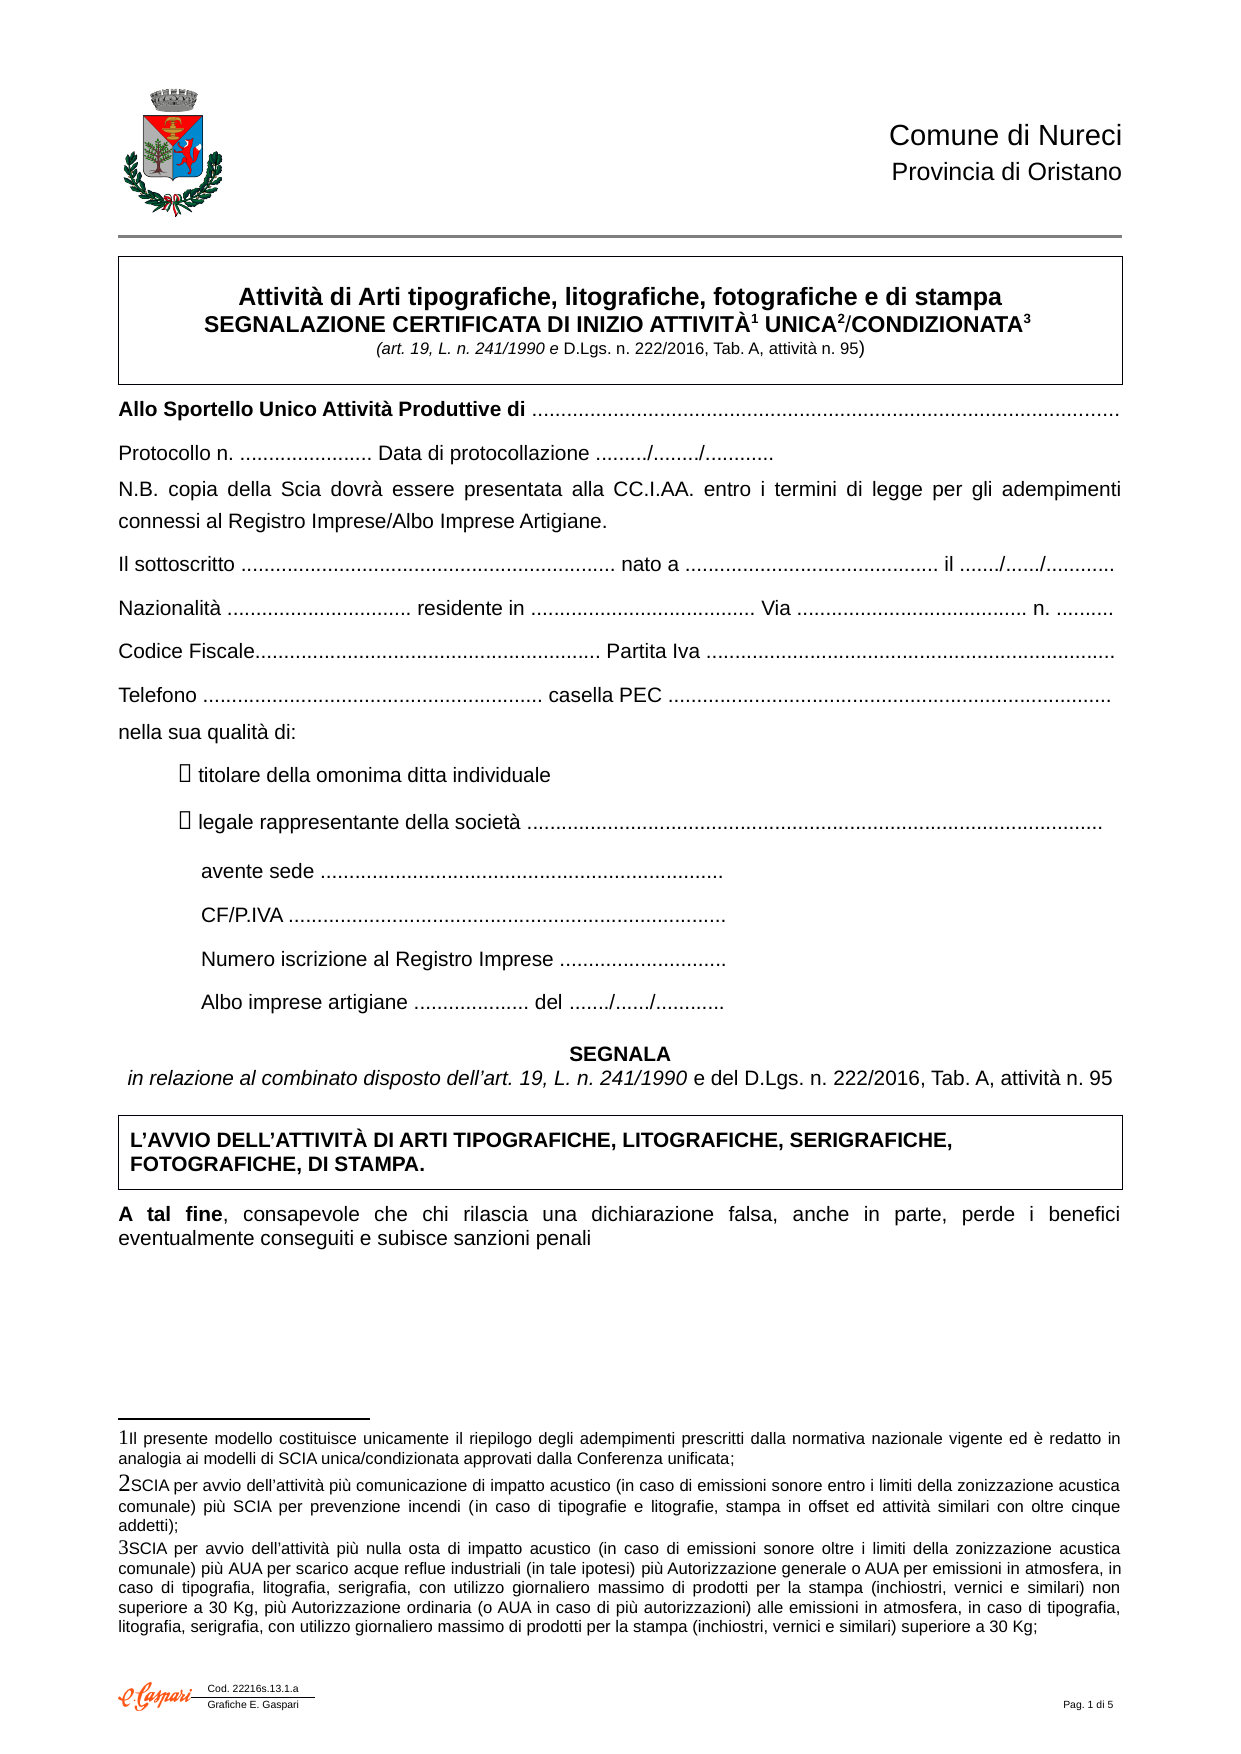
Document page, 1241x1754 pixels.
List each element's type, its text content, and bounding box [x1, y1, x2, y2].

text  titolare della omonima ditta individuale [177, 756, 1122, 790]
text CF/P.IVA ............................................................................ [201, 903, 1122, 927]
table_header L’AVVIO DELL’ATTIVITÀ DI ARTI TIPOGRAFICHE, LITOGRAFICHE, SERIGRAFICHE, FOTOGRAFICHE, DI STAMPA. [119, 1116, 1122, 1188]
table_header Attività di Arti tipografiche, litografiche, fotografiche e di stampa SEGNALAZIONE CERTIFICATA DI INIZIO ATTIVITÀ UNICA/CONDIZIONATA (art. 19, L. n. 241/1990 e D.Lgs. n. 222/2016, Tab. A, attività n. 95) [119, 257, 1122, 384]
picture [122, 87, 224, 118]
text nella sua qualità di: [118, 719, 1122, 743]
text avente sede ...................................................................... [201, 859, 1122, 883]
text  legale rappresentante della società .................................................................................................... [177, 802, 1122, 837]
picture [204, 152, 224, 157]
text Allo Sportello Unico Attività Produttive di [118, 397, 1122, 421]
text Il sottoscritto ................................................................. nato a ............................................ il ......./....../............ [118, 552, 1122, 576]
picture [118, 1682, 192, 1711]
text Telefono ........................................................... casella PEC ............................................................................. [118, 683, 1122, 707]
text SEGNALA [118, 1042, 1122, 1066]
text Nazionalità ................................ residente in ....................................... Via ........................................ n. .......... [118, 596, 1122, 620]
text Comune di Nureci [118, 118, 1122, 152]
text A tal fine, consapevole che chi rilascia una dichiarazione falsa, anche in parte, perde i benefici eventualmente conseguiti e subisce sanzioni penali [118, 1202, 1122, 1250]
picture [122, 152, 172, 157]
text Protocollo n. ....................... Data di protocollazione ........./......../............ [118, 441, 1122, 465]
picture [122, 185, 224, 219]
text Codice Fiscale............................................................ Partita Iva ....................................................................... [118, 639, 1122, 663]
text Albo imprese artigiane .................... del ......./....../............ [201, 990, 1122, 1014]
text N.B. copia della Scia dovrà essere presentata alla CC.I.AA. entro i termini di legge per gli adempimenti connessi al Registro Imprese/Albo Imprese Artigiane. [118, 477, 1122, 532]
text Provincia di Oristano [118, 157, 1122, 185]
text in relazione al combinato disposto dell’art. 19, L. n. 241/1990 e del D.Lgs. n. 222/2016, Tab. A, attività n. 95 [118, 1066, 1122, 1089]
text Numero iscrizione al Registro Imprese ............................. [201, 947, 1122, 971]
